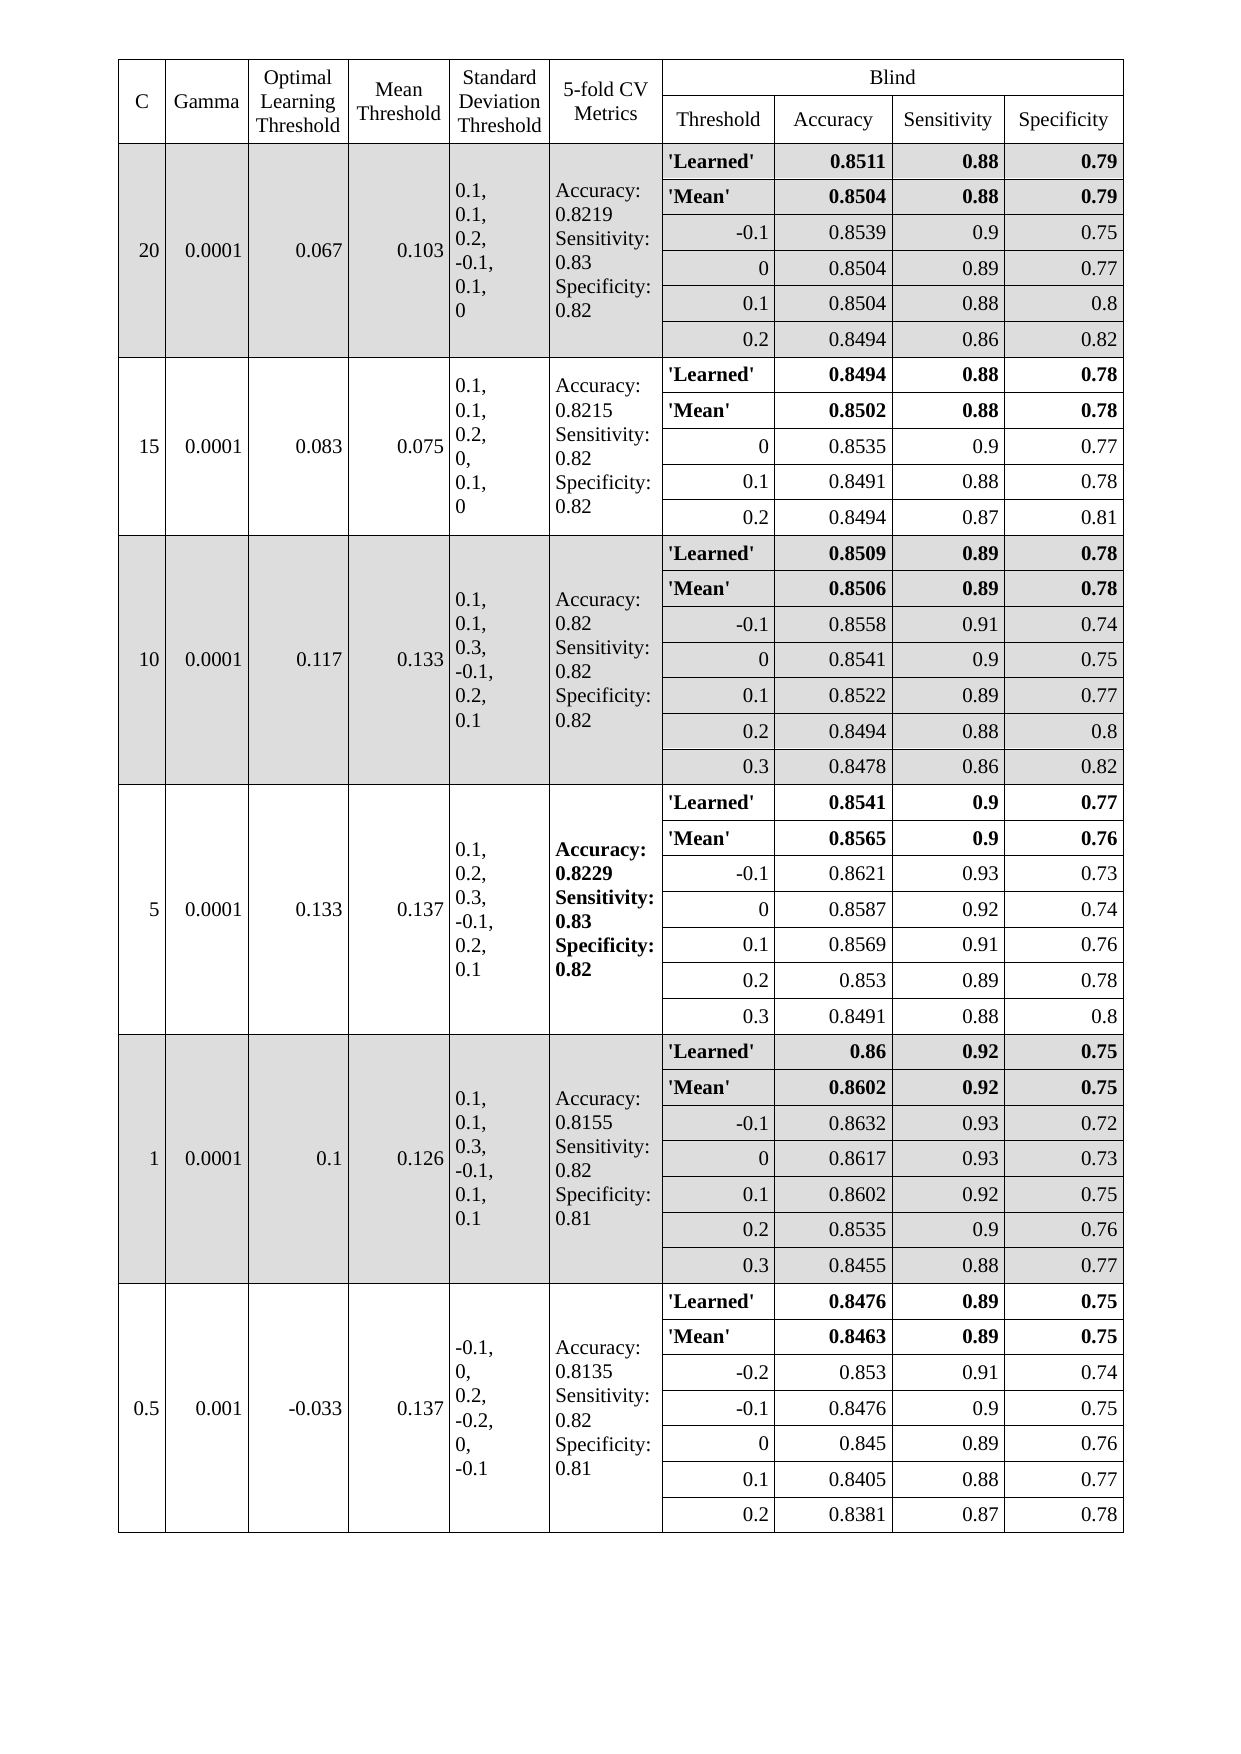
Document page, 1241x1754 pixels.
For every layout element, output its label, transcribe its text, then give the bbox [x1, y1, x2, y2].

table_header C [119, 60, 165, 143]
table_cell 0.78 [1005, 1498, 1123, 1532]
table_cell 0.76 [1005, 928, 1123, 962]
table_cell Accuracy: 0.82 Sensitivity: 0.82 Specificity: 0.82 [550, 536, 662, 784]
table_cell 0.2 [663, 714, 774, 748]
table_cell 0.79 [1005, 144, 1123, 178]
table_cell 0.78 [1005, 571, 1123, 606]
table_cell 0.2 [663, 1213, 774, 1247]
table_cell 10 [119, 536, 165, 784]
table_cell 0.8381 [775, 1498, 892, 1532]
table_cell 0.88 [893, 714, 1004, 748]
table_cell 0.9 [893, 1391, 1004, 1425]
table_cell 0.86 [775, 1035, 892, 1069]
table_cell 0.8476 [775, 1391, 892, 1425]
table_cell 'Learned' [663, 1035, 774, 1069]
table_cell 0.9 [893, 643, 1004, 677]
table_cell 0.88 [893, 1248, 1004, 1283]
table_header Mean Threshold [349, 60, 449, 143]
table_cell 0.8463 [775, 1320, 892, 1354]
table_cell 0.82 [1005, 322, 1123, 357]
table_cell 0.88 [893, 180, 1004, 214]
table_cell 0.8478 [775, 750, 892, 784]
table_cell 'Mean' [663, 393, 774, 428]
table_cell 0.0001 [166, 1035, 248, 1283]
table_cell 0.74 [1005, 1355, 1123, 1390]
table_cell 'Learned' [663, 358, 774, 392]
table_cell 0.89 [893, 1320, 1004, 1354]
table_cell 0.8494 [775, 358, 892, 392]
table_cell -0.1 [663, 607, 774, 642]
table_cell 0.87 [893, 1498, 1004, 1532]
table_cell 0.8535 [775, 429, 892, 463]
table_cell 0.8621 [775, 856, 892, 891]
table_cell 0.92 [893, 892, 1004, 927]
table_cell 0.86 [893, 322, 1004, 357]
table_cell 0.77 [1005, 429, 1123, 463]
table_cell 0.2 [663, 500, 774, 535]
table_cell 0.72 [1005, 1106, 1123, 1140]
table_cell 0.8632 [775, 1106, 892, 1140]
table_cell 'Mean' [663, 1070, 774, 1105]
table_cell Accuracy: 0.8229 Sensitivity: 0.83 Specificity: 0.82 [550, 785, 662, 1033]
table_cell 0.2 [663, 1498, 774, 1532]
table_cell 0.75 [1005, 1391, 1123, 1425]
table_cell 0.2 [663, 963, 774, 998]
table_header 5-fold CV Metrics [550, 60, 662, 143]
table_cell 0.1 [663, 1462, 774, 1497]
table_header Gamma [166, 60, 248, 143]
table_cell 15 [119, 358, 165, 535]
table_cell Threshold [663, 96, 774, 143]
table_cell 0.81 [1005, 500, 1123, 535]
table_cell 0 [663, 1426, 774, 1461]
table_cell 0.3 [663, 1248, 774, 1283]
table_cell 0.77 [1005, 1462, 1123, 1497]
table_cell 0.8522 [775, 678, 892, 713]
table_cell 0.8476 [775, 1284, 892, 1318]
table_cell 0.3 [663, 999, 774, 1033]
table_cell 0.1 [663, 1177, 774, 1212]
table_cell 0.8502 [775, 393, 892, 428]
table_cell 0.8455 [775, 1248, 892, 1283]
table_cell 0 [663, 1141, 774, 1176]
table_cell 0.74 [1005, 892, 1123, 927]
table_cell 0 [663, 251, 774, 285]
table_cell 0.73 [1005, 856, 1123, 891]
table_cell 0.103 [349, 144, 449, 357]
table_cell 0 [663, 892, 774, 927]
table_cell 0.8504 [775, 180, 892, 214]
table_cell Specificity [1005, 96, 1123, 143]
table_cell 0.0001 [166, 536, 248, 784]
table_cell 0.88 [893, 286, 1004, 321]
table_cell 0.77 [1005, 785, 1123, 820]
table_cell 0.9 [893, 821, 1004, 855]
table_cell 0.1, 0.1, 0.2, -0.1, 0.1, 0 [450, 144, 549, 357]
table_cell 0.88 [893, 393, 1004, 428]
table_cell 0.92 [893, 1070, 1004, 1105]
table_cell 0.91 [893, 607, 1004, 642]
table_cell 0.74 [1005, 607, 1123, 642]
table_cell 0.8535 [775, 1213, 892, 1247]
table_cell 0.9 [893, 1213, 1004, 1247]
table_cell -0.1, 0, 0.2, -0.2, 0, -0.1 [450, 1284, 549, 1532]
table_cell 0.1, 0.1, 0.3, -0.1, 0.1, 0.1 [450, 1035, 549, 1283]
table_cell 0.8504 [775, 251, 892, 285]
table_cell 0.78 [1005, 465, 1123, 499]
table_cell 0.075 [349, 358, 449, 535]
table_cell 0.78 [1005, 393, 1123, 428]
table_cell 0.89 [893, 963, 1004, 998]
table_cell 0.89 [893, 1426, 1004, 1461]
table_cell 0.75 [1005, 643, 1123, 677]
table_cell 0.8506 [775, 571, 892, 606]
table_cell 0.75 [1005, 1320, 1123, 1354]
table_cell 0.89 [893, 571, 1004, 606]
table_cell 'Mean' [663, 180, 774, 214]
table_cell 0.133 [349, 536, 449, 784]
table_cell 0.77 [1005, 251, 1123, 285]
table_cell 0.137 [349, 785, 449, 1033]
table_cell 0.853 [775, 1355, 892, 1390]
table_cell 0.9 [893, 215, 1004, 250]
table_cell 0.93 [893, 1141, 1004, 1176]
table_cell Accuracy: 0.8219 Sensitivity: 0.83 Specificity: 0.82 [550, 144, 662, 357]
table_cell 0.083 [249, 358, 348, 535]
table_cell 0.87 [893, 500, 1004, 535]
table_cell 0.1 [663, 465, 774, 499]
table_cell 0.77 [1005, 678, 1123, 713]
table_cell 0.89 [893, 536, 1004, 570]
table_cell Accuracy [775, 96, 892, 143]
table_cell 0.8511 [775, 144, 892, 178]
table_cell 0.91 [893, 1355, 1004, 1390]
table_cell 0.88 [893, 358, 1004, 392]
table_cell -0.1 [663, 856, 774, 891]
table_cell 0.8494 [775, 322, 892, 357]
table_cell 0.1 [663, 678, 774, 713]
table_cell 0.92 [893, 1035, 1004, 1069]
table_cell 0.88 [893, 465, 1004, 499]
table_cell 0.001 [166, 1284, 248, 1532]
table_cell 0.8539 [775, 215, 892, 250]
table_cell 0.8617 [775, 1141, 892, 1176]
table_cell Accuracy: 0.8215 Sensitivity: 0.82 Specificity: 0.82 [550, 358, 662, 535]
table_cell 0.8 [1005, 999, 1123, 1033]
table_cell 0.88 [893, 1462, 1004, 1497]
table_cell 0.8494 [775, 714, 892, 748]
table_cell 0.853 [775, 963, 892, 998]
table_cell 0.75 [1005, 215, 1123, 250]
table_cell 0.2 [663, 322, 774, 357]
table_cell 0.137 [349, 1284, 449, 1532]
table_cell 0.8541 [775, 785, 892, 820]
table_cell 0.91 [893, 928, 1004, 962]
table_cell 0.0001 [166, 785, 248, 1033]
table_cell 0.88 [893, 999, 1004, 1033]
table_cell 0.067 [249, 144, 348, 357]
table_cell 0.8541 [775, 643, 892, 677]
table_cell 0.8509 [775, 536, 892, 570]
table_header Blind [663, 60, 1123, 95]
table_cell 'Mean' [663, 1320, 774, 1354]
table_cell 0.93 [893, 856, 1004, 891]
table_cell 0.89 [893, 1284, 1004, 1318]
table_cell 'Learned' [663, 785, 774, 820]
table_cell 0.8558 [775, 607, 892, 642]
table_cell Sensitivity [893, 96, 1004, 143]
table_cell 5 [119, 785, 165, 1033]
table_cell 0.82 [1005, 750, 1123, 784]
table_cell 'Mean' [663, 821, 774, 855]
table_cell 0.1, 0.1, 0.2, 0, 0.1, 0 [450, 358, 549, 535]
table_cell 0.845 [775, 1426, 892, 1461]
table_cell Accuracy: 0.8135 Sensitivity: 0.82 Specificity: 0.81 [550, 1284, 662, 1532]
table_cell 0.89 [893, 678, 1004, 713]
table_cell 0.1 [663, 286, 774, 321]
table_cell 0.8 [1005, 714, 1123, 748]
table_header Optimal Learning Threshold [249, 60, 348, 143]
table_cell 0.8504 [775, 286, 892, 321]
table_cell 0.8405 [775, 1462, 892, 1497]
table_cell 0.3 [663, 750, 774, 784]
table_header Standard Deviation Threshold [450, 60, 549, 143]
table_cell -0.1 [663, 1106, 774, 1140]
table_cell 0.0001 [166, 358, 248, 535]
table_cell 0.76 [1005, 1426, 1123, 1461]
table_cell 0.8491 [775, 999, 892, 1033]
table_cell 'Learned' [663, 1284, 774, 1318]
table_cell 0.78 [1005, 536, 1123, 570]
table_cell -0.2 [663, 1355, 774, 1390]
table_cell 0.92 [893, 1177, 1004, 1212]
table_cell 0.76 [1005, 821, 1123, 855]
table_cell 0.73 [1005, 1141, 1123, 1176]
table_cell -0.033 [249, 1284, 348, 1532]
table_cell 0.8602 [775, 1070, 892, 1105]
table_cell 0.5 [119, 1284, 165, 1532]
table_cell 0.1, 0.1, 0.3, -0.1, 0.2, 0.1 [450, 536, 549, 784]
table_cell 0.126 [349, 1035, 449, 1283]
table_cell 'Learned' [663, 536, 774, 570]
table_cell 0.93 [893, 1106, 1004, 1140]
table_cell 20 [119, 144, 165, 357]
table_cell -0.1 [663, 215, 774, 250]
table_cell 0.75 [1005, 1070, 1123, 1105]
table_cell 'Mean' [663, 571, 774, 606]
table_cell 0.1 [663, 928, 774, 962]
table_cell 0.8569 [775, 928, 892, 962]
table_cell 0.9 [893, 785, 1004, 820]
table_cell 0.75 [1005, 1177, 1123, 1212]
table_cell 0.77 [1005, 1248, 1123, 1283]
table_cell 0.8 [1005, 286, 1123, 321]
table_cell 0.133 [249, 785, 348, 1033]
table_cell 0.9 [893, 429, 1004, 463]
table_cell 0.8565 [775, 821, 892, 855]
table_cell Accuracy: 0.8155 Sensitivity: 0.82 Specificity: 0.81 [550, 1035, 662, 1283]
table_cell 0.89 [893, 251, 1004, 285]
table_cell 0.75 [1005, 1035, 1123, 1069]
table_cell 0.75 [1005, 1284, 1123, 1318]
table_cell 0.8491 [775, 465, 892, 499]
table_cell 0.0001 [166, 144, 248, 357]
table_cell 0.88 [893, 144, 1004, 178]
table_cell 0 [663, 429, 774, 463]
table_cell -0.1 [663, 1391, 774, 1425]
table_cell 0.8602 [775, 1177, 892, 1212]
table_cell 0.79 [1005, 180, 1123, 214]
table_cell 'Learned' [663, 144, 774, 178]
table_cell 0.1, 0.2, 0.3, -0.1, 0.2, 0.1 [450, 785, 549, 1033]
table_cell 0.78 [1005, 963, 1123, 998]
table_cell 0.86 [893, 750, 1004, 784]
table_cell 0.78 [1005, 358, 1123, 392]
table_cell 0.8587 [775, 892, 892, 927]
table_cell 1 [119, 1035, 165, 1283]
table_cell 0.8494 [775, 500, 892, 535]
table_cell 0.76 [1005, 1213, 1123, 1247]
table_cell 0.1 [249, 1035, 348, 1283]
table_cell 0.117 [249, 536, 348, 784]
table_cell 0 [663, 643, 774, 677]
